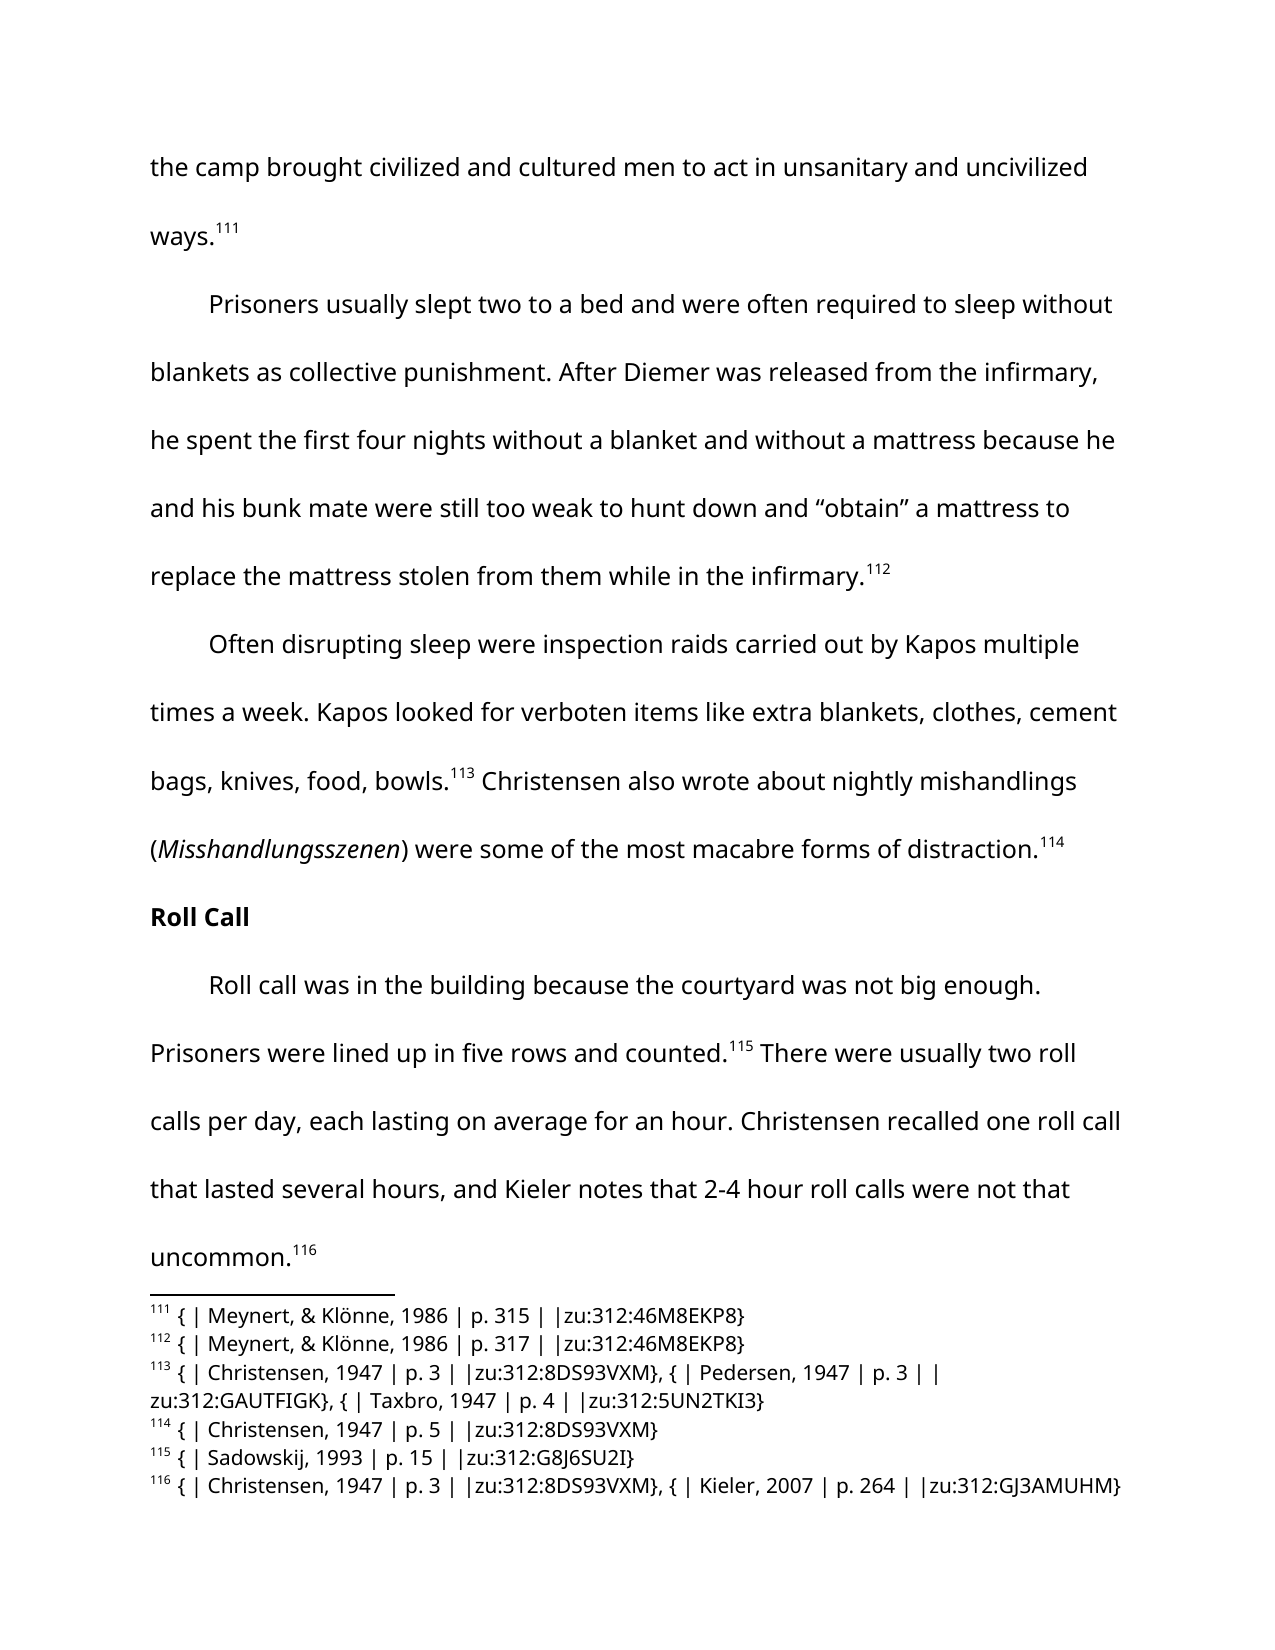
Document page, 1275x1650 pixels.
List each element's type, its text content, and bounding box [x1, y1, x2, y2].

text { | Christensen, 1947 | p. 5 | |zu:312:8DS93VXM} [150, 1415, 1125, 1443]
text the camp brought civilized and cultured men to act in unsanitary and uncivilized ways. [150, 150, 1125, 252]
text { | Meynert, & Klönne, 1986 | p. 315 | |zu:312:46M8EKP8} [150, 1301, 1125, 1329]
text { | Meynert, & Klönne, 1986 | p. 317 | |zu:312:46M8EKP8} [150, 1329, 1125, 1358]
text { | Christensen, 1947 | p. 3 | |zu:312:8DS93VXM}, { | Kieler, 2007 | p. 264 | |zu:312:GJ3AMUHM} [150, 1472, 1125, 1500]
text { | Sadowskij, 1993 | p. 15 | |zu:312:G8J6SU2I} [150, 1443, 1125, 1472]
text Roll Call [150, 899, 1125, 933]
text Roll call was in the building because the courtyard was not big enough. Prisoners were lined up in five rows and counted. There were usually two roll calls per day, each lasting on average for an hour. Christensen recalled one roll call that lasted several hours, and Kieler notes that 2-4 hour roll calls were not that uncommon. [150, 967, 1125, 1274]
text { | Christensen, 1947 | p. 3 | |zu:312:8DS93VXM}, { | Pedersen, 1947 | p. 3 | |zu:312:GAUTFIGK}, { | Taxbro, 1947 | p. 4 | |zu:312:5UN2TKI3} [150, 1358, 1125, 1415]
text Often disrupting sleep were inspection raids carried out by Kapos multiple times a week. Kapos looked for verboten items like extra blankets, clothes, cement bags, knives, food, bowls. Christensen also wrote about nightly mishandlings (Misshandlungsszenen) were some of the most macabre forms of distraction. [150, 627, 1125, 865]
text Prisoners usually slept two to a bed and were often required to sleep without blankets as collective punishment. After Diemer was released from the infirmary, he spent the first four nights without a blanket and without a mattress because he and his bunk mate were still too weak to hunt down and “obtain” a mattress to replace the mattress stolen from them while in the infirmary. [150, 286, 1125, 593]
